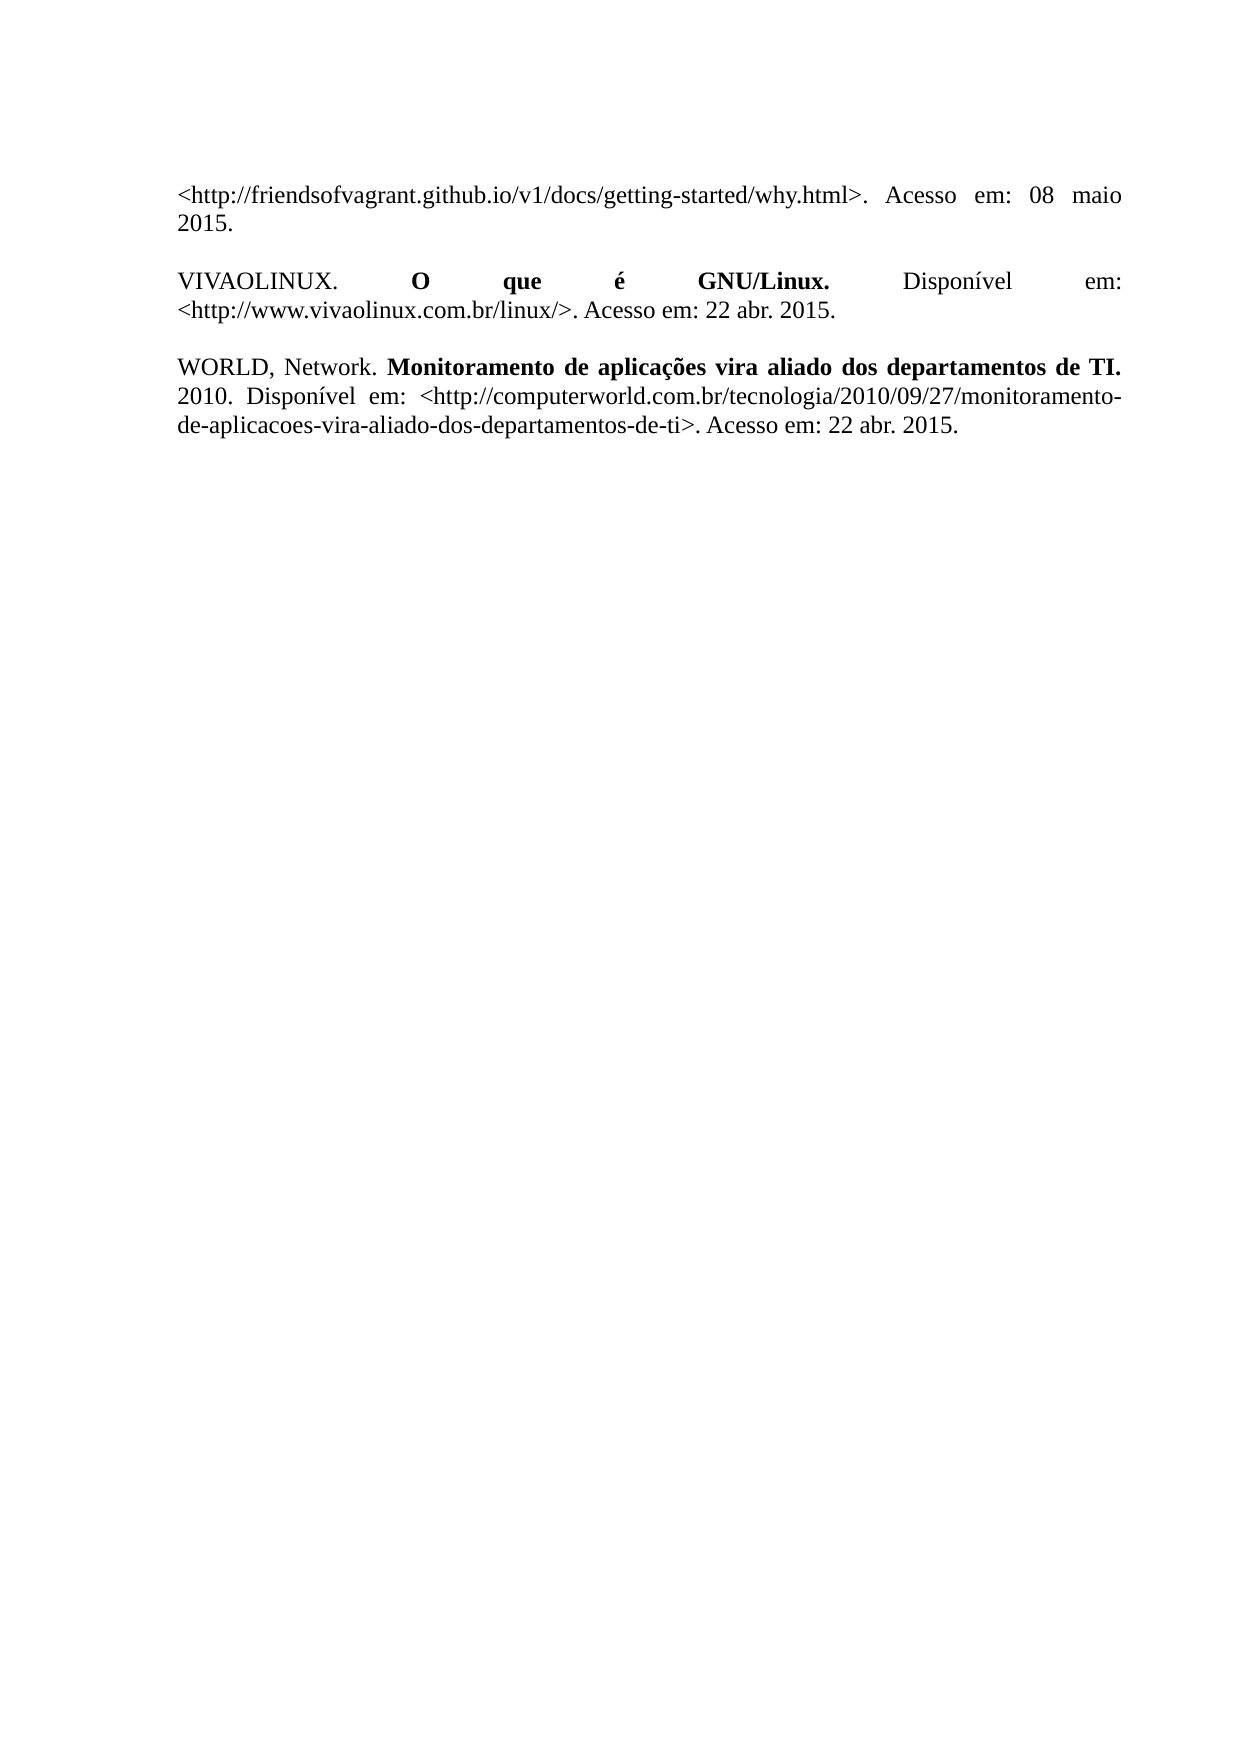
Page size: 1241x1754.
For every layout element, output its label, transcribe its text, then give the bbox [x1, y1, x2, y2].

text <http://friendsofvagrant.github.io/v1/docs/getting-started/why.html>. Acesso em: 08 maio 2015. [177, 180, 1122, 237]
text VIVAOLINUX. O que é GNU/Linux. Disponível em: <http://www.vivaolinux.com.br/linux/>. Acesso em: 22 abr. 2015. [177, 266, 1122, 323]
text WORLD, Network. Monitoramento de aplicações vira aliado dos departamentos de TI. 2010. Disponível em: <http://computerworld.com.br/tecnologia/2010/09/27/monitoramento-de-aplicacoes-vira-aliado-dos-departamentos-de-ti>. Acesso em: 22 abr. 2015. [177, 352, 1122, 438]
